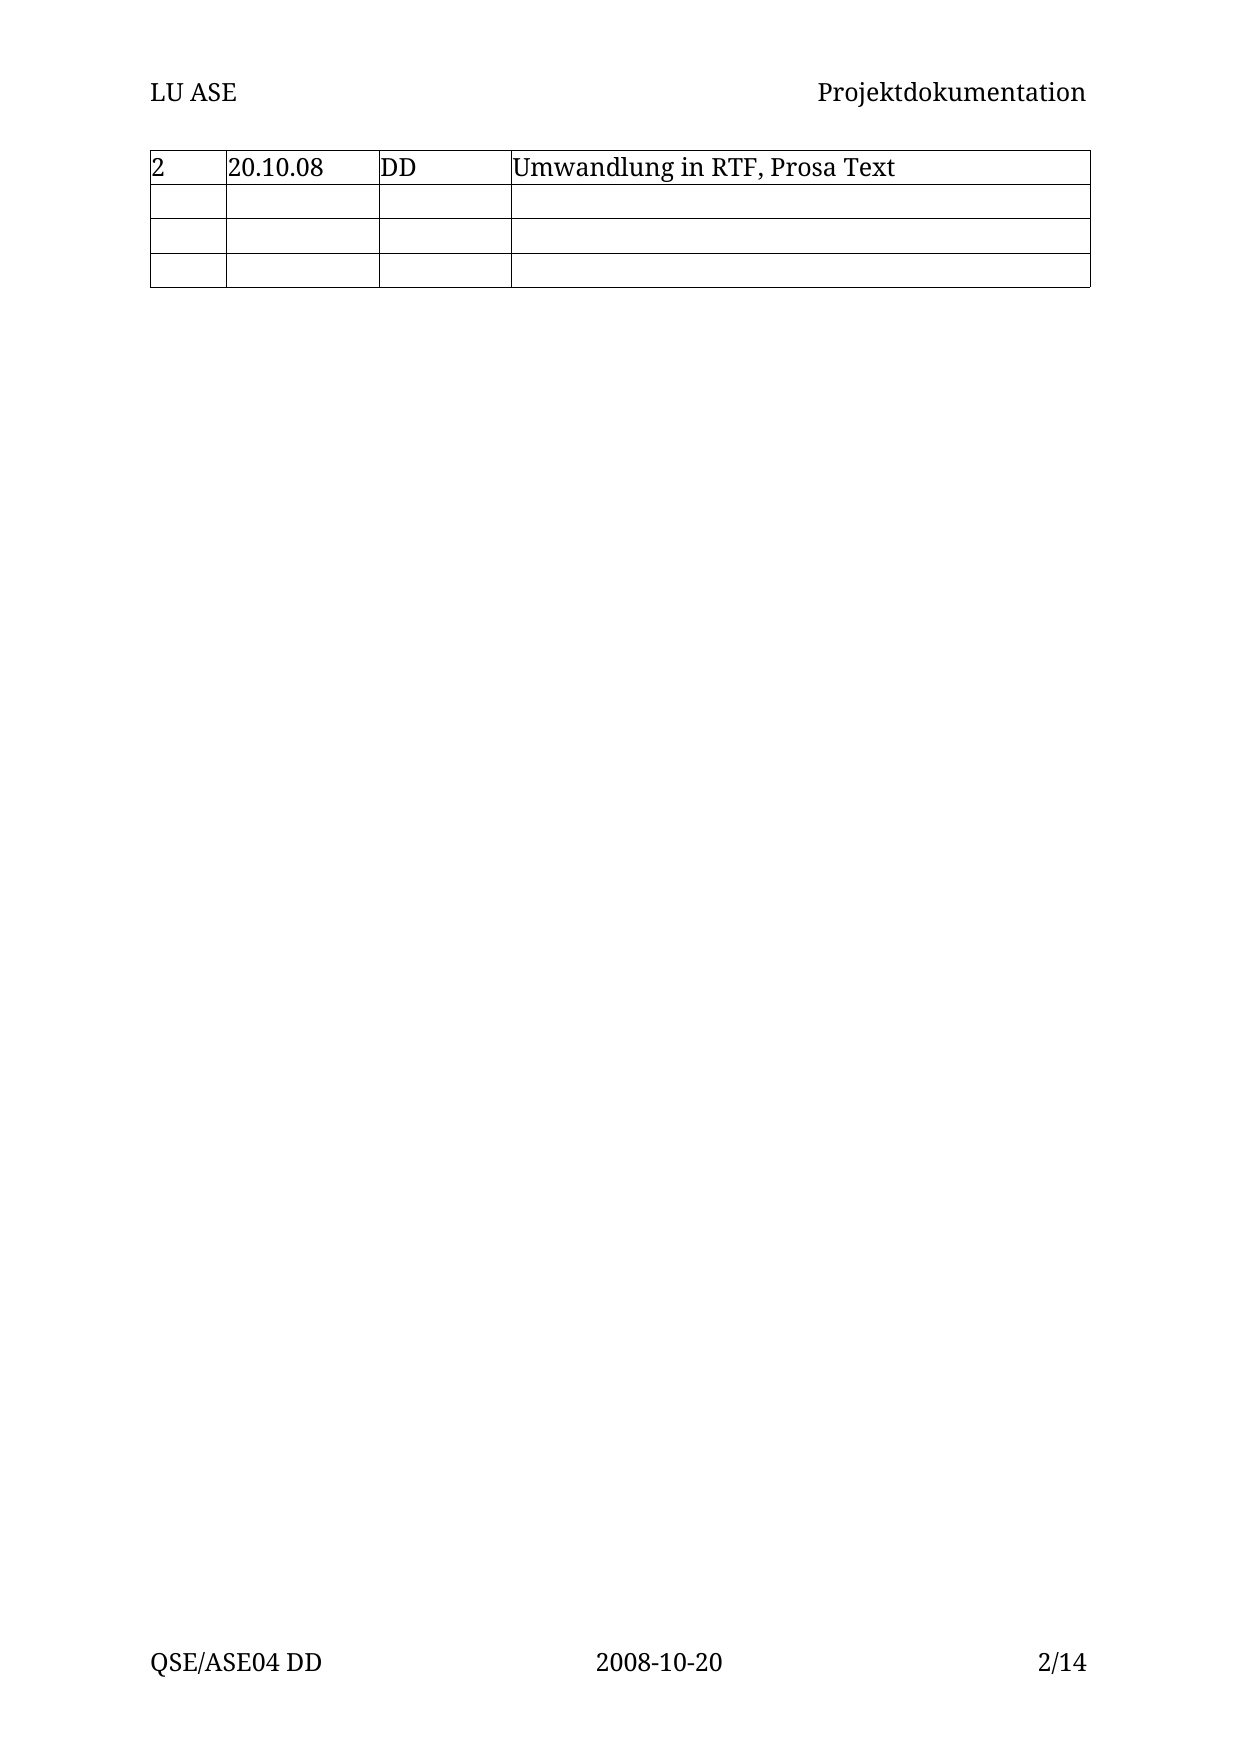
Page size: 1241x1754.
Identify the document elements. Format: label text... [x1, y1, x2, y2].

table_cell [151, 185, 226, 218]
table_cell DD [380, 151, 511, 184]
table_cell [151, 219, 226, 252]
table_cell Umwandlung in RTF, Prosa Text [512, 151, 1090, 184]
table_cell [512, 185, 1090, 218]
table_cell [512, 219, 1090, 252]
table_cell 2 [151, 151, 226, 184]
table_cell 20.10.08 [227, 151, 379, 184]
table_cell [227, 254, 379, 287]
table_cell [512, 254, 1090, 287]
table_cell [380, 254, 511, 287]
table_cell [380, 185, 511, 218]
table_cell [227, 219, 379, 252]
table_cell [151, 254, 226, 287]
table_cell [227, 185, 379, 218]
table_cell [380, 219, 511, 252]
